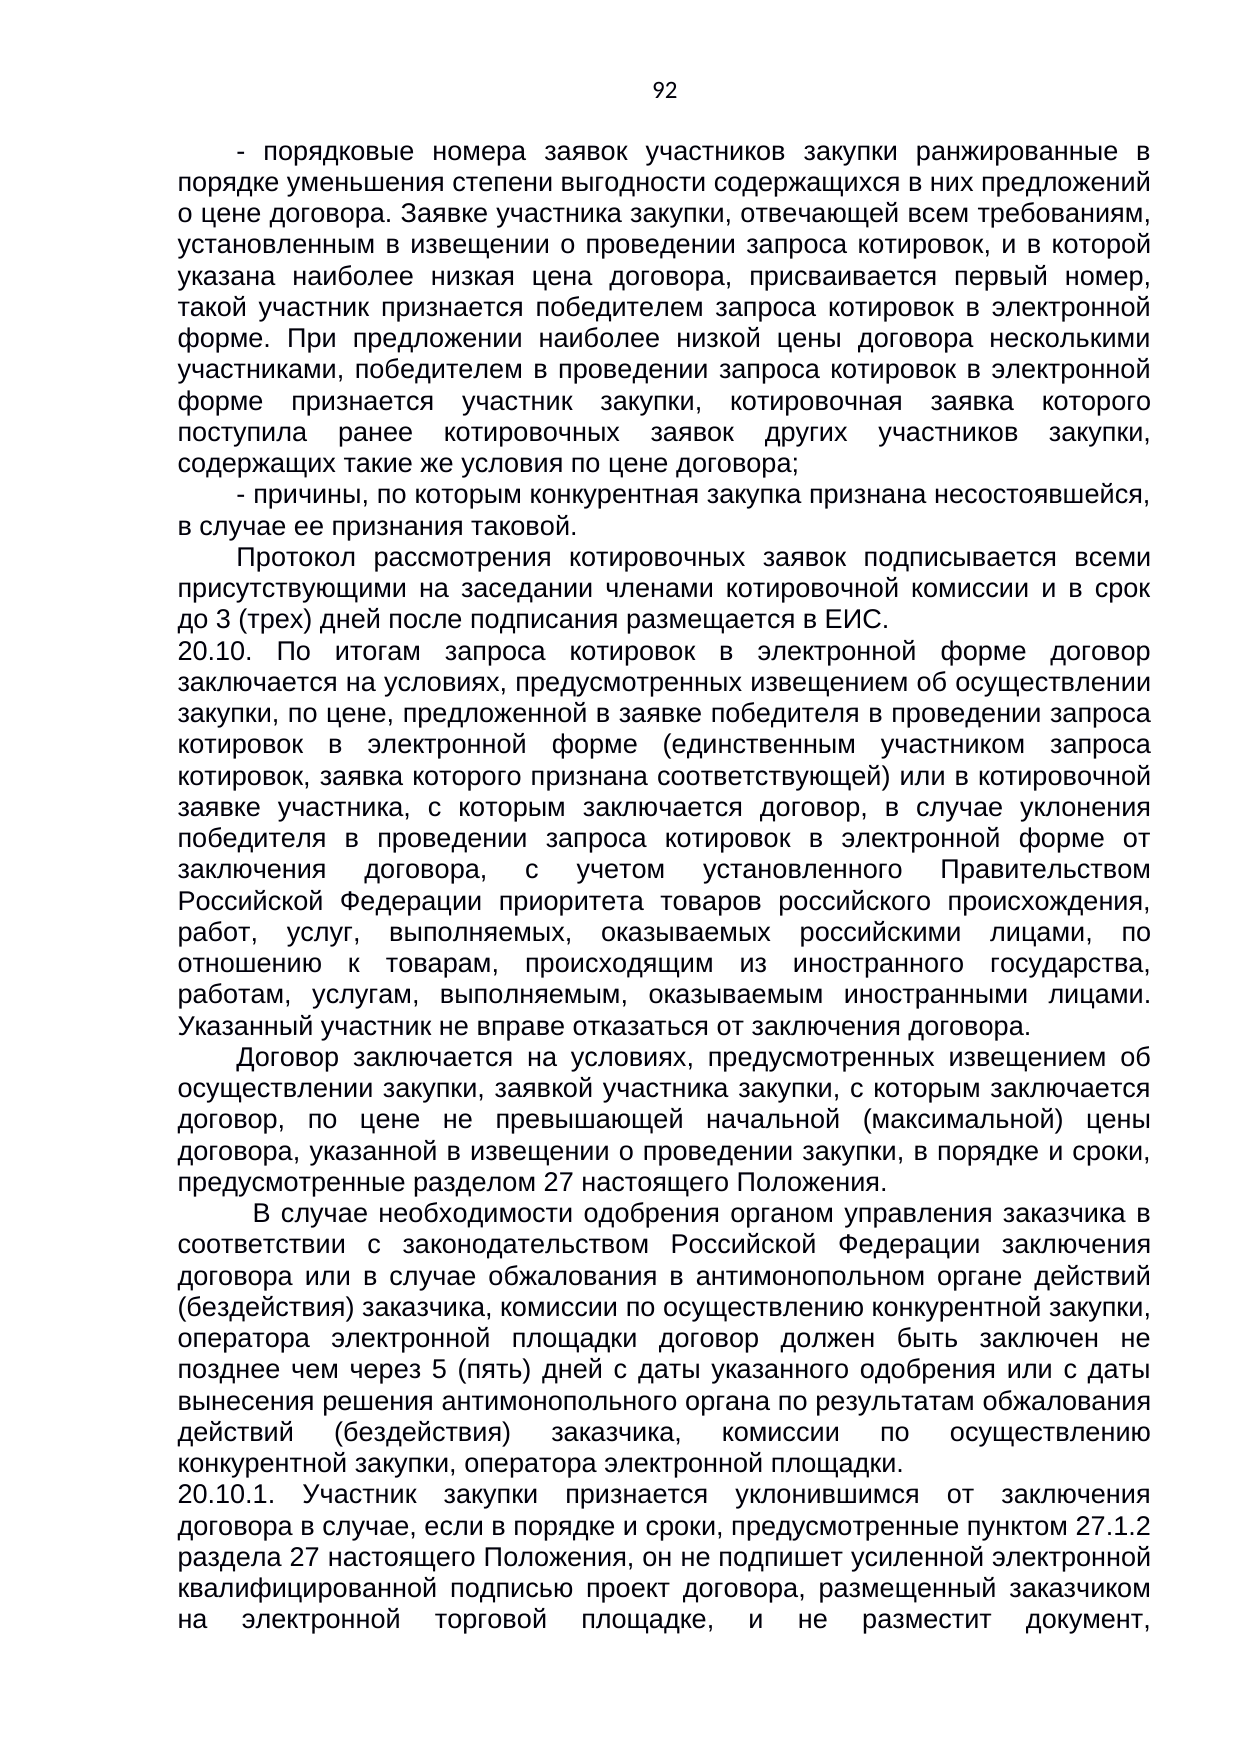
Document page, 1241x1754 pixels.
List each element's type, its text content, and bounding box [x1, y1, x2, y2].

text В случае необходимости одобрения органом управления заказчика в соответствии с законодательством Российской Федерации заключения договора или в случае обжалования в антимонопольном органе действий (бездействия) заказчика, комиссии по осуществлению конкурентной закупки, оператора электронной площадки договор должен быть заключен не позднее чем через 5 (пять) дней с даты указанного одобрения или с даты вынесения решения антимонопольного органа по результатам обжалования действий (бездействия) заказчика, комиссии по осуществлению конкурентной закупки, оператора электронной площадки. [177, 1197, 1152, 1478]
text 20.10. По итогам запроса котировок в электронной форме договор заключается на условиях, предусмотренных извещением об осуществлении закупки, по цене, предложенной в заявке победителя в проведении запроса котировок в электронной форме (единственным участником запроса котировок, заявка которого признана соответствующей) или в котировочной заявке участника, с которым заключается договор, в случае уклонения победителя в проведении запроса котировок в электронной форме от заключения договора, с учетом установленного Правительством Российской Федерации приоритета товаров российского происхождения, работ, услуг, выполняемых, оказываемых российскими лицами, по отношению к товарам, происходящим из иностранного государства, работам, услугам, выполняемым, оказываемым иностранными лицами. Указанный участник не вправе отказаться от заключения договора. [177, 635, 1152, 1041]
text - причины, по которым конкурентная закупка признана несостоявшейся, в случае ее признания таковой. [177, 478, 1152, 541]
text - порядковые номера заявок участников закупки ранжированные в порядке уменьшения степени выгодности содержащихся в них предложений о цене договора. Заявке участника закупки, отвечающей всем требованиям, установленным в извещении о проведении запроса котировок, и в которой указана наиболее низкая цена договора, присваивается первый номер, такой участник признается победителем запроса котировок в электронной форме. При предложении наиболее низкой цены договора несколькими участниками, победителем в проведении запроса котировок в электронной форме признается участник закупки, котировочная заявка которого поступила ранее котировочных заявок других участников закупки, содержащих такие же условия по цене договора; [177, 135, 1152, 478]
text 20.10.1. Участник закупки признается уклонившимся от заключения договора в случае, если в порядке и сроки, предусмотренные пунктом 27.1.2 раздела 27 настоящего Положения, он не подпишет усиленной электронной квалифицированной подписью проект договора, размещенный заказчиком на электронной торговой площадке, и не разместит документ, [177, 1478, 1152, 1635]
text Договор заключается на условиях, предусмотренных извещением об осуществлении закупки, заявкой участника закупки, с которым заключается договор, по цене не превышающей начальной (максимальной) цены договора, указанной в извещении о проведении закупки, в порядке и сроки, предусмотренные разделом 27 настоящего Положения. [177, 1041, 1152, 1197]
text Протокол рассмотрения котировочных заявок подписывается всеми присутствующими на заседании членами котировочной комиссии и в срок до 3 (трех) дней после подписания размещается в ЕИС. [177, 541, 1152, 635]
